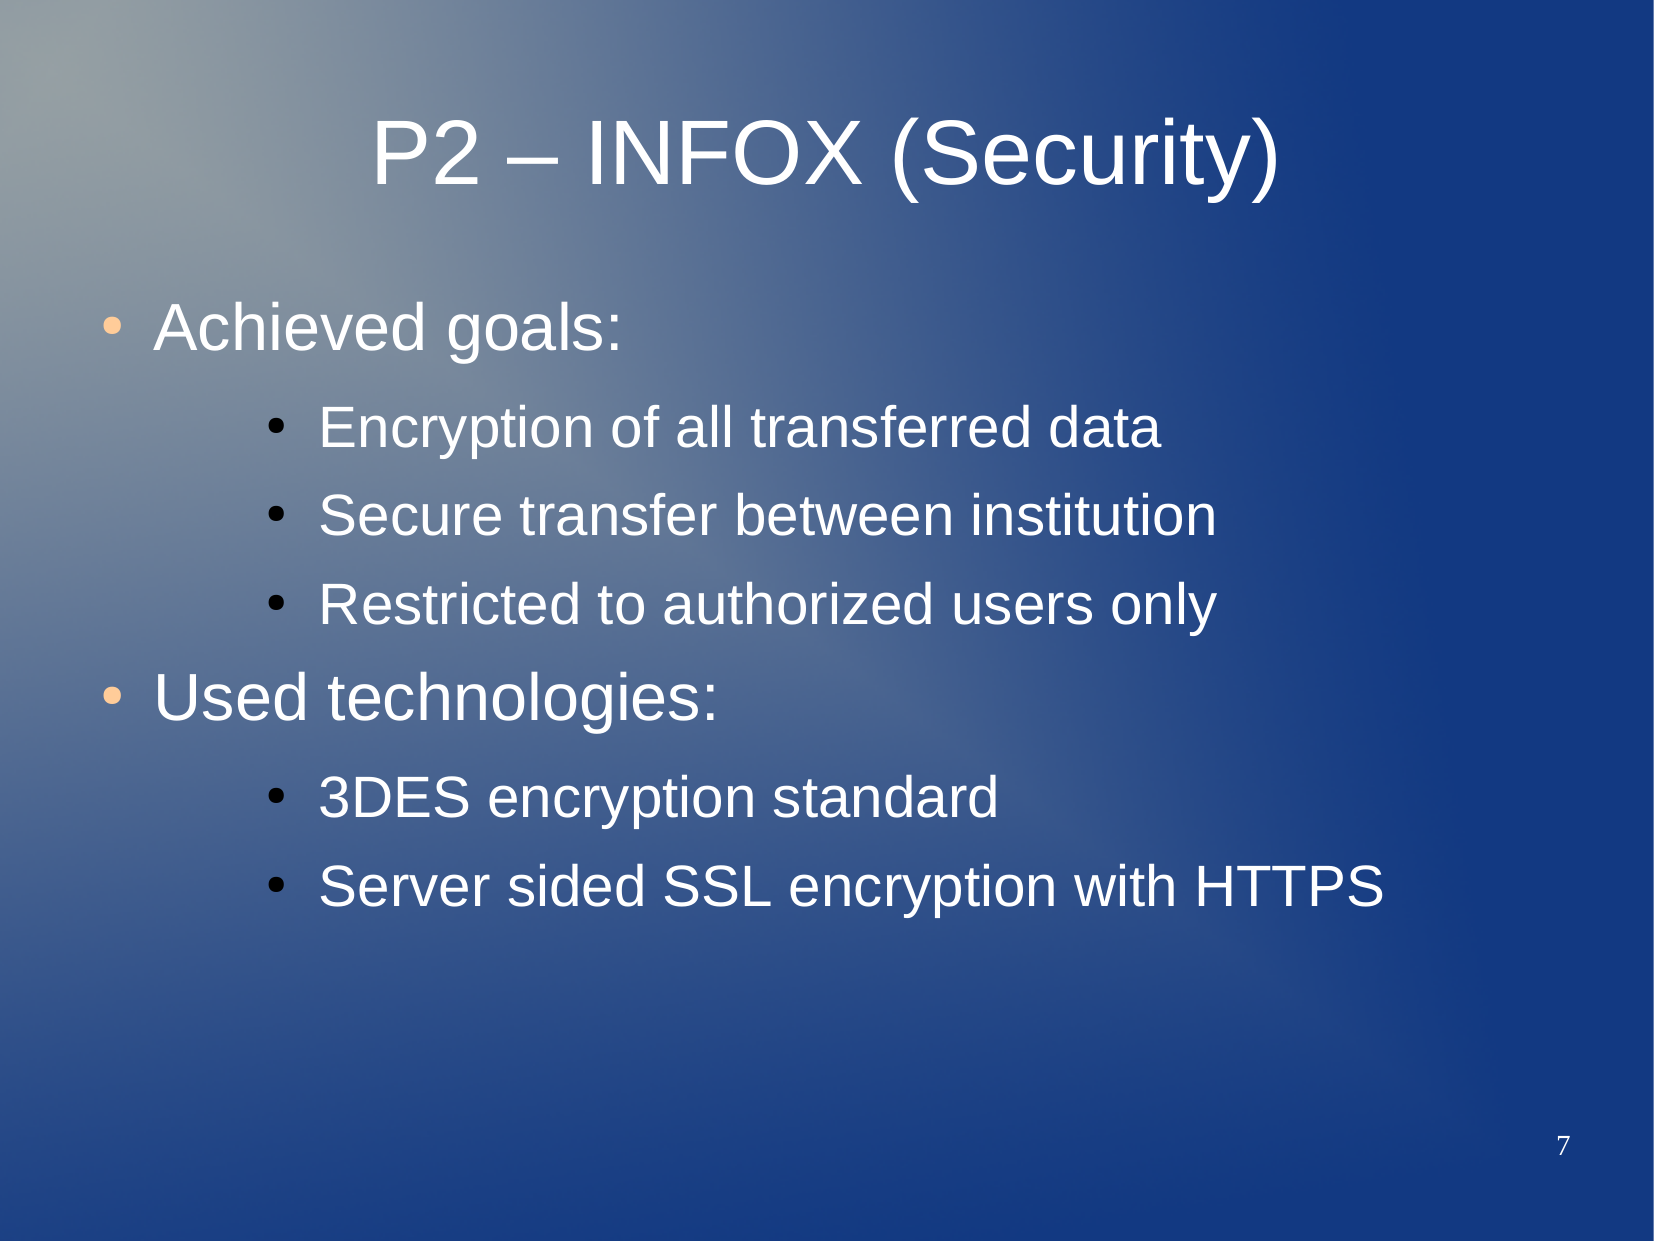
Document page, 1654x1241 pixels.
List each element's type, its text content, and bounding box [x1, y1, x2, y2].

picture [0, 0, 1654, 1241]
list Achieved goals: Encryption of all transferred data Secure transfer between institution Restricted to authorized users only Used technologies: 3DES encryption standard Server sided SSL encryption with HTTPS [82, 290, 1571, 1109]
title P2 – INFOX (Security) [82, 49, 1571, 257]
